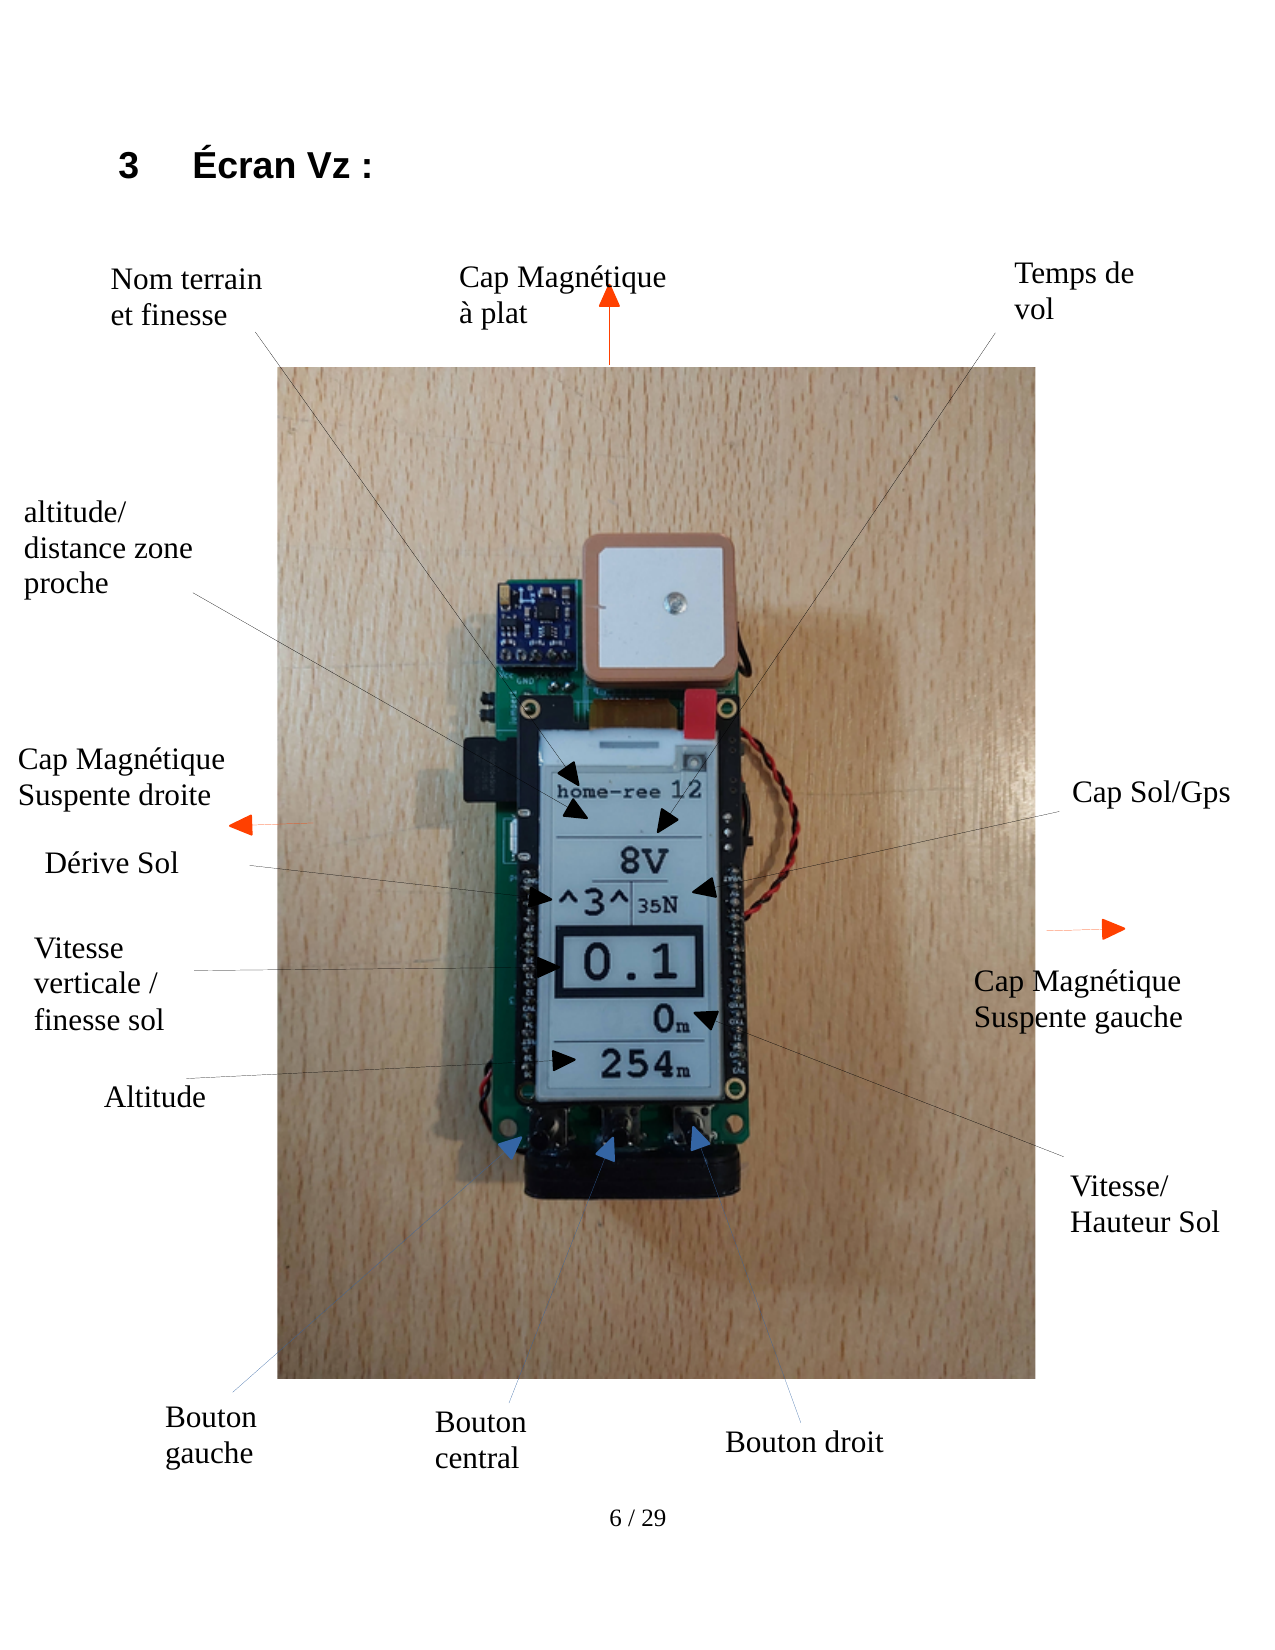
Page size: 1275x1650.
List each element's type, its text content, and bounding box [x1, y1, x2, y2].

subtitle Écran Vz : [118, 143, 1157, 186]
picture [277, 367, 1036, 1379]
